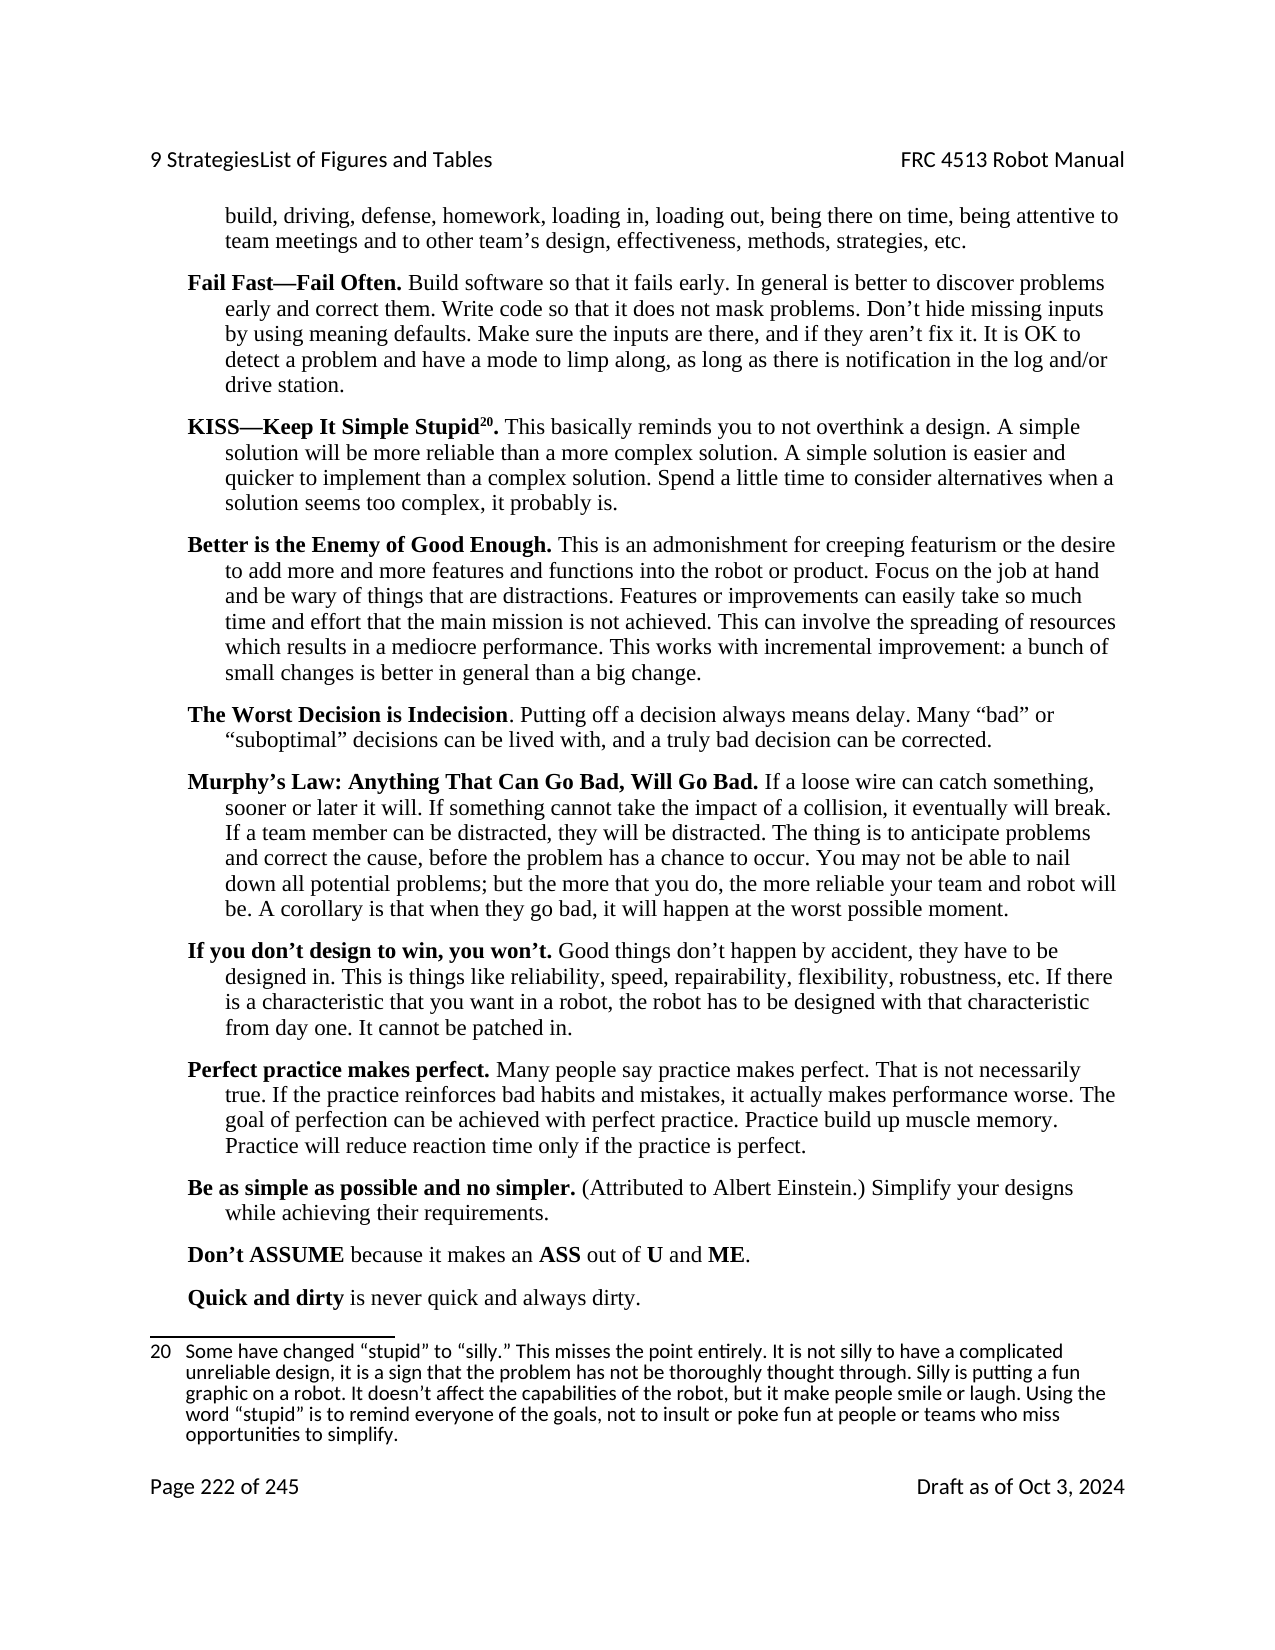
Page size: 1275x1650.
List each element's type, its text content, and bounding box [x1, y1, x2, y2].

text If you don’t design to win, you won’t. Good things don’t happen by accident, they have to be designed in. This is things like reliability, speed, repairability, flexibility, robustness, etc. If there is a characteristic that you want in a robot, the robot has to be designed with that characteristic from day one. It cannot be patched in. [187, 938, 1125, 1040]
text Murphy’s Law: Anything That Can Go Bad, Will Go Bad. If a loose wire can catch something, sooner or later it will. If something cannot take the impact of a collision, it eventually will break. If a team member can be distracted, they will be distracted. The thing is to anticipate problems and correct the cause, before the problem has a chance to occur. You may not be able to nail down all potential problems; but the more that you do, the more reliable your team and robot will be. A corollary is that when they go bad, it will happen at the worst possible moment. [187, 769, 1125, 922]
text KISS—Keep It Simple Stupid. This basically reminds you to not overthink a design. A simple solution will be more reliable than a more complex solution. A simple solution is easier and quicker to implement than a complex solution. Spend a little time to consider alternatives when a solution seems too complex, it probably is. [187, 414, 1125, 516]
text Some have changed “stupid” to “silly.” This misses the point entirely. It is not silly to have a complicated unreliable design, it is a sign that the problem has not be thoroughly thought through. Silly is putting a fun graphic on a robot. It doesn’t affect the capabilities of the robot, but it make people smile or laugh. Using the word “stupid” is to remind everyone of the goals, not to insult or poke fun at people or teams who miss opportunities to simplify. [150, 1343, 1125, 1447]
text build, driving, defense, homework, loading in, loading out, being there on time, being attentive to team meetings and to other team’s design, effectiveness, methods, strategies, etc. [187, 203, 1125, 254]
text Don’t ASSUME because it makes an ASS out of U and ME. [187, 1242, 1125, 1268]
text The Worst Decision is Indecision. Putting off a decision always means delay. Many “bad” or “suboptimal” decisions can be lived with, and a truly bad decision can be corrected. [187, 702, 1125, 752]
text Better is the Enemy of Good Enough. This is an admonishment for creeping featurism or the desire to add more and more features and functions into the robot or product. Focus on the job at hand and be wary of things that are distractions. Features or improvements can easily take so much time and effort that the main mission is not achieved. This can involve the spreading of resources which results in a mediocre performance. This works with incremental improvement: a bunch of small changes is better in general than a big change. [187, 532, 1125, 685]
text Quick and dirty is never quick and always dirty. [187, 1284, 1125, 1310]
text Be as simple as possible and no simpler. (Attributed to Albert Einstein.) Simplify your designs while achieving their requirements. [187, 1175, 1125, 1226]
text Fail Fast—Fail Often. Build software so that it fails early. In general is better to discover problems early and correct them. Write code so that it does not mask problems. Don’t hide missing inputs by using meaning defaults. Make sure the inputs are there, and if they aren’t fix it. It is OK to detect a problem and have a mode to limp along, as long as there is notification in the log and/or drive station. [187, 270, 1125, 397]
text Perfect practice makes perfect. Many people say practice makes perfect. That is not necessarily true. If the practice reinforces bad habits and mistakes, it actually makes performance worse. The goal of perfection can be achieved with perfect practice. Practice build up muscle memory. Practice will reduce reaction time only if the practice is perfect. [187, 1057, 1125, 1158]
